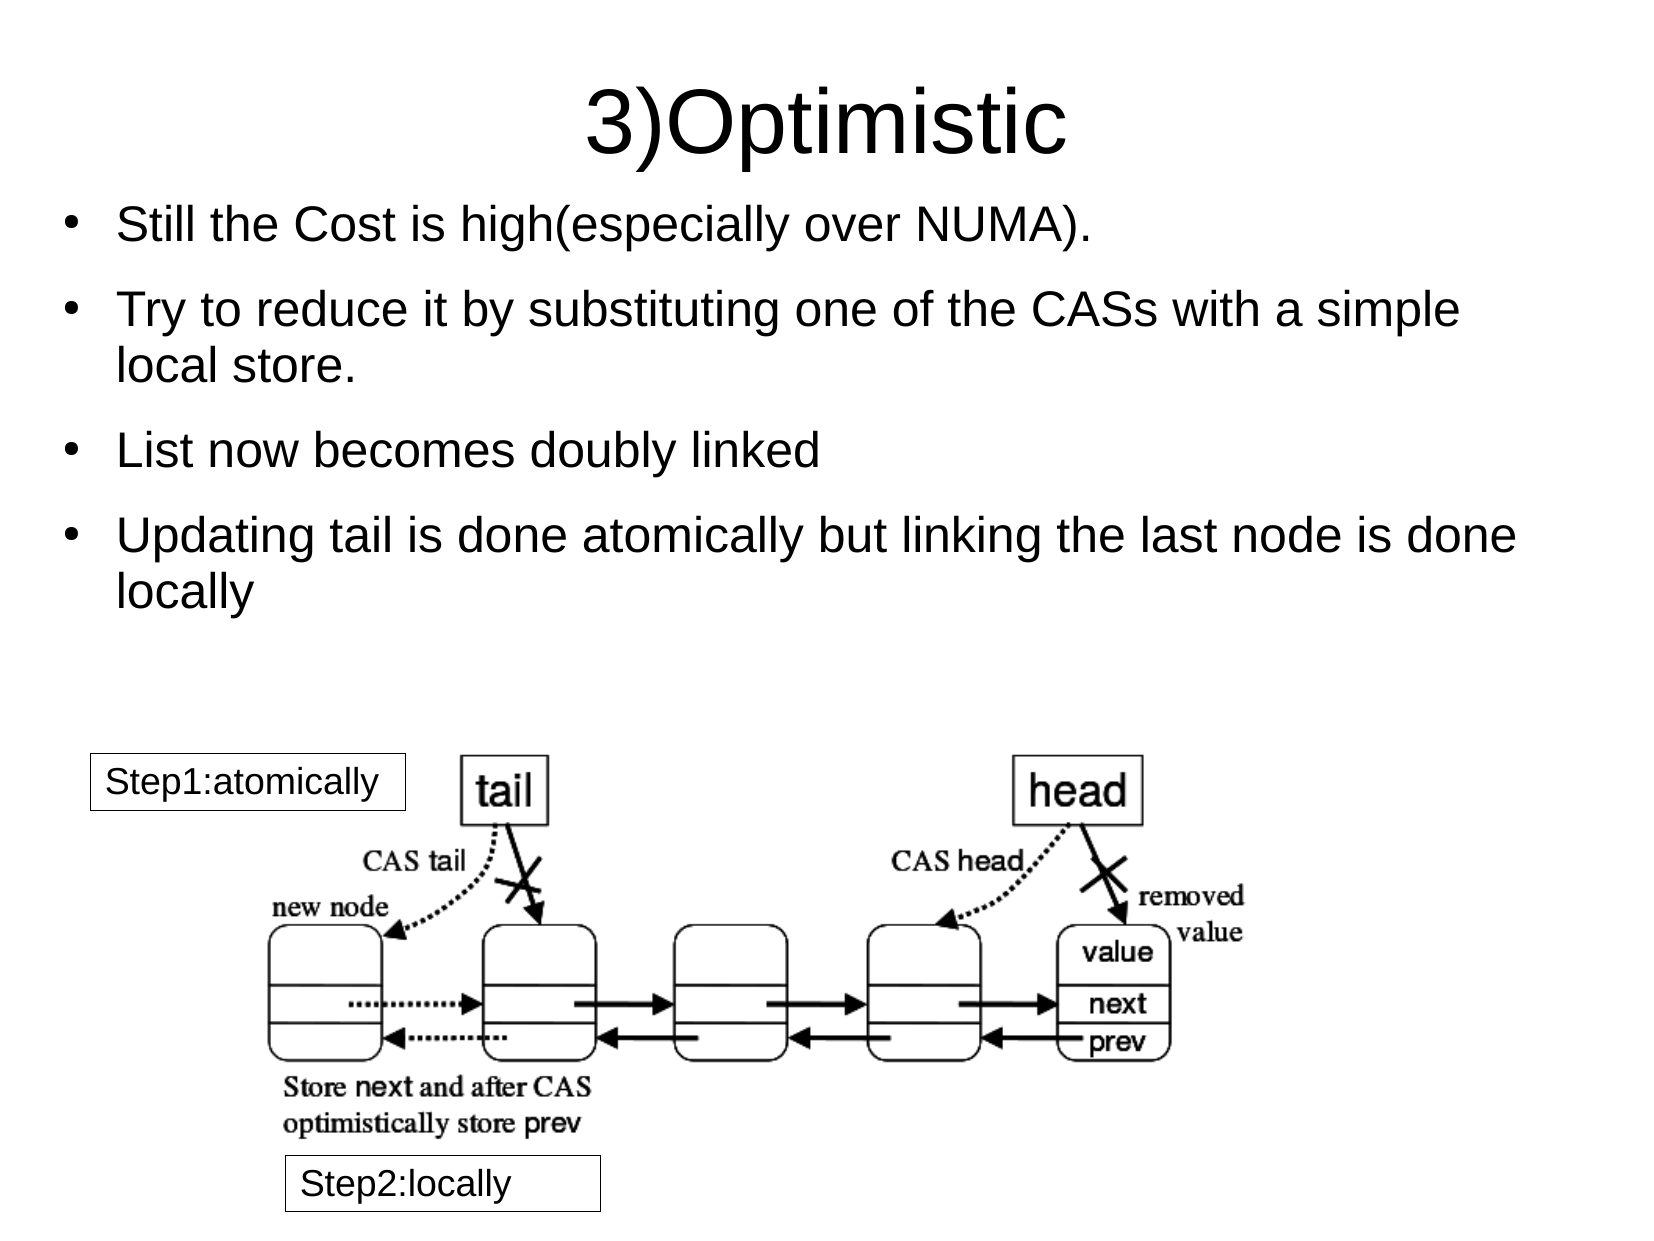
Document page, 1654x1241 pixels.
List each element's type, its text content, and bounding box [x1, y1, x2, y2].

text_box Step1:atomically [90, 753, 406, 811]
text_box Step2:locally [285, 1155, 601, 1212]
title 3)Optimistic [82, 49, 1571, 196]
picture [113, 705, 1441, 1241]
list Still the Cost is high(especially over NUMA). Try to reduce it by substituting one of the CASs with a simple local store. List now becomes doubly linked Updating tail is done atomically but linking the last node is done locally [45, 195, 1534, 1036]
